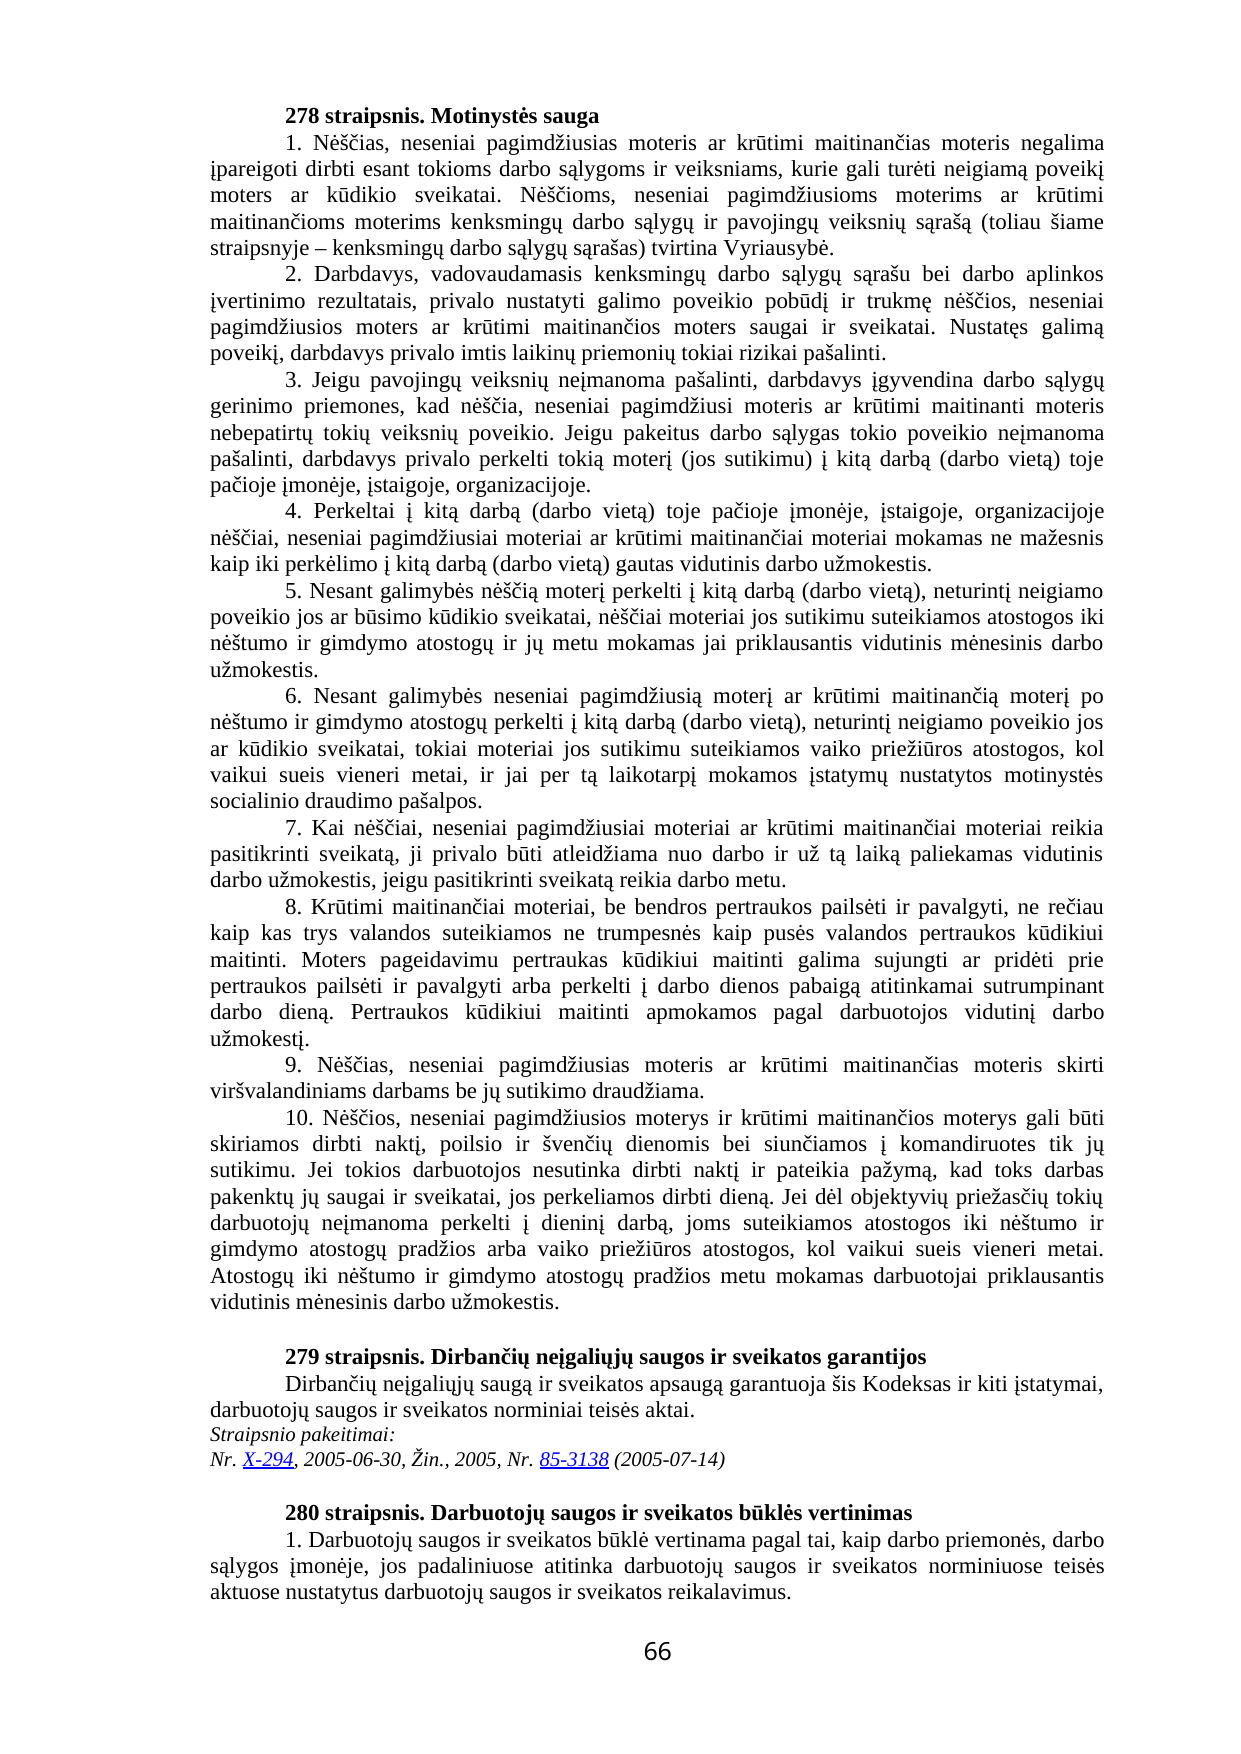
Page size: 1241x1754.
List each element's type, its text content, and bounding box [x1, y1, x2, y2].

text 9. Nėščias, neseniai pagimdžiusias moteris ar krūtimi maitinančias moteris skirti viršvalandiniams darbams be jų sutikimo draudžiama. [210, 1051, 1106, 1104]
text Dirbančių neįgaliųjų saugą ir sveikatos apsaugą garantuoja šis Kodeksas ir kiti įstatymai, darbuotojų saugos ir sveikatos norminiai teisės aktai. [210, 1370, 1106, 1422]
text Nr. X-294, 2005-06-30, Žin., 2005, Nr. 85-3138 (2005-07-14) [210, 1446, 1106, 1471]
text 10. nėščios, neseniai pagimdžiusios moterys ir krūtimi maitinančios moterys gali būti skiriamos dirbti naktį, poilsio ir švenčių dienomis bei siunčiamos į komandiruotes tik jų sutikimu. Jei tokios darbuotojos nesutinka dirbti naktį ir pateikia pažymą, kad toks darbas pakenktų jų saugai ir sveikatai, jos perkeliamos dirbti dieną. Jei dėl objektyvių priežasčių tokių darbuotojų neįmanoma perkelti į dieninį darbą, joms suteikiamos atostogos iki nėštumo ir gimdymo atostogų pradžios arba vaiko priežiūros atostogos, kol vaikui sueis vieneri metai. Atostogų iki nėštumo ir gimdymo atostogų pradžios metu mokamas darbuotojai priklausantis vidutinis mėnesinis darbo užmokestis. [210, 1104, 1106, 1314]
text 4. Perkeltai į kitą darbą (darbo vietą) toje pačioje įmonėje, įstaigoje, organizacijoje nėščiai, neseniai pagimdžiusiai moteriai ar krūtimi maitinančiai moteriai mokamas ne mažesnis kaip iki perkėlimo į kitą darbą (darbo vietą) gautas vidutinis darbo užmokestis. [210, 498, 1106, 577]
text 1. Nėščias, neseniai pagimdžiusias moteris ar krūtimi maitinančias moteris negalima įpareigoti dirbti esant tokioms darbo sąlygoms ir veiksniams, kurie gali turėti neigiamą poveikį moters ar kūdikio sveikatai. Nėščioms, neseniai pagimdžiusioms moterims ar krūtimi maitinančioms moterims kenksmingų darbo sąlygų ir pavojingų veiksnių sąrašą (toliau šiame straipsnyje – kenksmingų darbo sąlygų sąrašas) tvirtina Vyriausybė. [210, 129, 1106, 260]
text 280 straipsnis. Darbuotojų saugos ir sveikatos būklės vertinimas [210, 1499, 1106, 1526]
text 6. Nesant galimybės neseniai pagimdžiusią moterį ar krūtimi maitinančią moterį po nėštumo ir gimdymo atostogų perkelti į kitą darbą (darbo vietą), neturintį neigiamo poveikio jos ar kūdikio sveikatai, tokiai moteriai jos sutikimu suteikiamos vaiko priežiūros atostogos, kol vaikui sueis vieneri metai, ir jai per tą laikotarpį mokamos įstatymų nustatytos motinystės socialinio draudimo pašalpos. [210, 682, 1106, 814]
text 2. Darbdavys, vadovaudamasis kenksmingų darbo sąlygų sąrašu bei darbo aplinkos įvertinimo rezultatais, privalo nustatyti galimo poveikio pobūdį ir trukmę nėščios, neseniai pagimdžiusios moters ar krūtimi maitinančios moters saugai ir sveikatai. Nustatęs galimą poveikį, darbdavys privalo imtis laikinų priemonių tokiai rizikai pašalinti. [210, 260, 1106, 366]
text 8. Krūtimi maitinančiai moteriai, be bendros pertraukos pailsėti ir pavalgyti, ne rečiau kaip kas trys valandos suteikiamos ne trumpesnės kaip pusės valandos pertraukos kūdikiui maitinti. Moters pageidavimu pertraukas kūdikiui maitinti galima sujungti ar pridėti prie pertraukos pailsėti ir pavalgyti arba perkelti į darbo dienos pabaigą atitinkamai sutrumpinant darbo dieną. Pertraukos kūdikiui maitinti apmokamos pagal darbuotojos vidutinį darbo užmokestį. [210, 893, 1106, 1051]
text Straipsnio pakeitimai: [210, 1422, 1106, 1446]
text 279 straipsnis. Dirbančių neįgaliųjų saugos ir sveikatos garantijos [210, 1343, 1106, 1370]
text 7. Kai nėščiai, neseniai pagimdžiusiai moteriai ar krūtimi maitinančiai moteriai reikia pasitikrinti sveikatą, ji privalo būti atleidžiama nuo darbo ir už tą laiką paliekamas vidutinis darbo užmokestis, jeigu pasitikrinti sveikatą reikia darbo metu. [210, 814, 1106, 893]
text 278 straipsnis. Motinystės sauga [210, 102, 1106, 129]
text 5. Nesant galimybės nėščią moterį perkelti į kitą darbą (darbo vietą), neturintį neigiamo poveikio jos ar būsimo kūdikio sveikatai, nėščiai moteriai jos sutikimu suteikiamos atostogos iki nėštumo ir gimdymo atostogų ir jų metu mokamas jai priklausantis vidutinis mėnesinis darbo užmokestis. [210, 577, 1106, 682]
text 1. Darbuotojų saugos ir sveikatos būklė vertinama pagal tai, kaip darbo priemonės, darbo sąlygos įmonėje, jos padaliniuose atitinka darbuotojų saugos ir sveikatos norminiuose teisės aktuose nustatytus darbuotojų saugos ir sveikatos reikalavimus. [210, 1526, 1106, 1605]
text 3. Jeigu pavojingų veiksnių neįmanoma pašalinti, darbdavys įgyvendina darbo sąlygų gerinimo priemones, kad nėščia, neseniai pagimdžiusi moteris ar krūtimi maitinanti moteris nebepatirtų tokių veiksnių poveikio. Jeigu pakeitus darbo sąlygas tokio poveikio neįmanoma pašalinti, darbdavys privalo perkelti tokią moterį (jos sutikimu) į kitą darbą (darbo vietą) toje pačioje įmonėje, įstaigoje, organizacijoje. [210, 366, 1106, 498]
